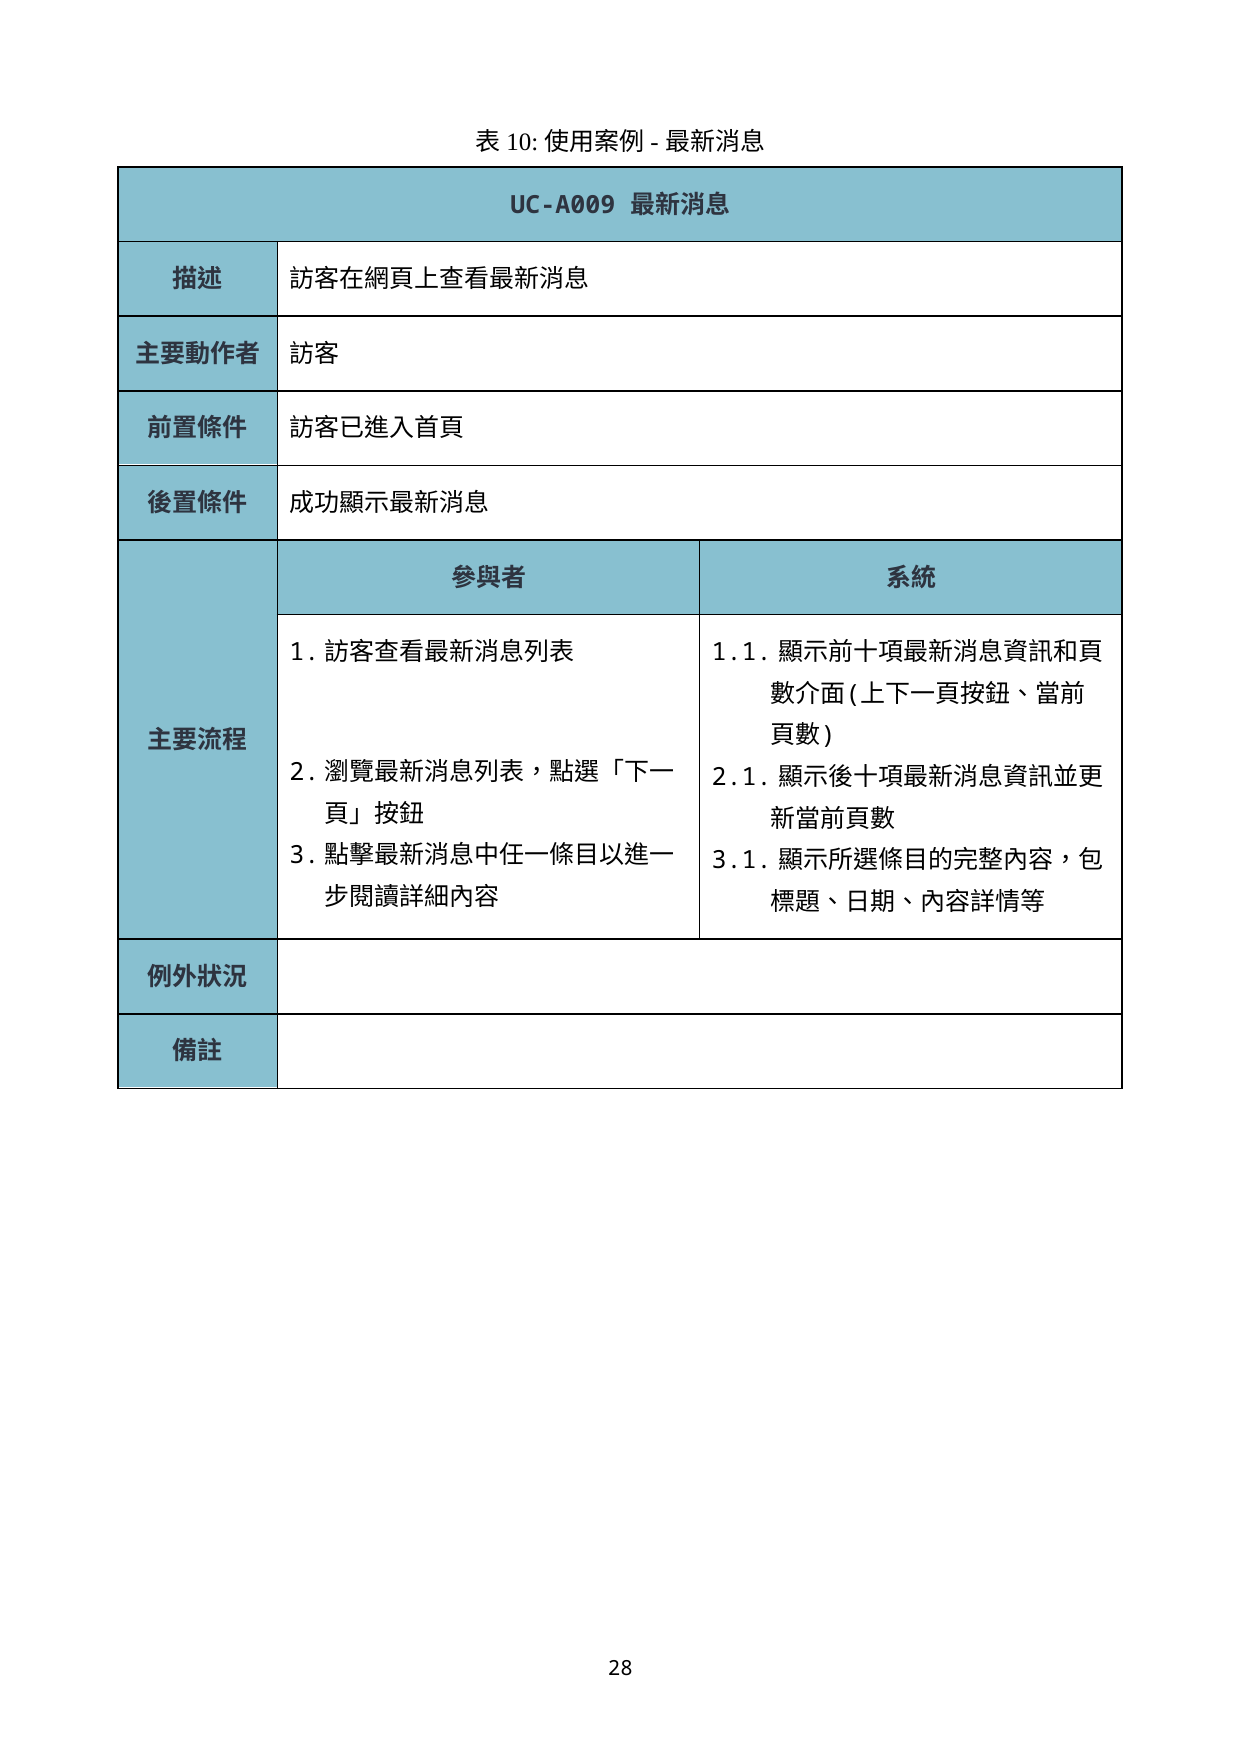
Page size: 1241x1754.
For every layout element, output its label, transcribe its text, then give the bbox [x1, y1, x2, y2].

table_cell 參與者 [278, 541, 699, 614]
table_cell 主要流程 [119, 541, 277, 938]
table_cell 訪客在網頁上查看最新消息 [278, 242, 1121, 315]
table_cell 訪客 [278, 317, 1121, 390]
table_cell 訪客已進入首頁 [278, 392, 1121, 464]
table_cell 例外狀況 [119, 940, 277, 1013]
table_cell 訪客查看最新消息列表 瀏覽最新消息列表，點選「下一頁」按鈕 點擊最新消息中任一條目以進一步閱讀詳細內容 [278, 615, 699, 938]
table_cell 主要動作者 [119, 317, 277, 390]
table_cell 後置條件 [119, 466, 277, 539]
table_cell 顯示前十項最新消息資訊和頁數介面(上下一頁按鈕、當前頁數) 顯示後十項最新消息資訊並更新當前頁數 顯示所選條目的完整內容，包標題、日期、內容詳情等 [700, 615, 1121, 938]
table_cell 描述 [119, 242, 277, 315]
text 表 10: 使用案例 - 最新消息 [118, 121, 1122, 158]
table_cell 備註 [119, 1015, 277, 1087]
table_cell 前置條件 [119, 392, 277, 464]
table_cell 成功顯示最新消息 [278, 466, 1121, 539]
table_cell 系統 [700, 541, 1121, 614]
table_header UC-A009 最新消息 [119, 168, 1121, 241]
table_cell [278, 940, 1121, 1013]
table_cell [278, 1015, 1121, 1087]
